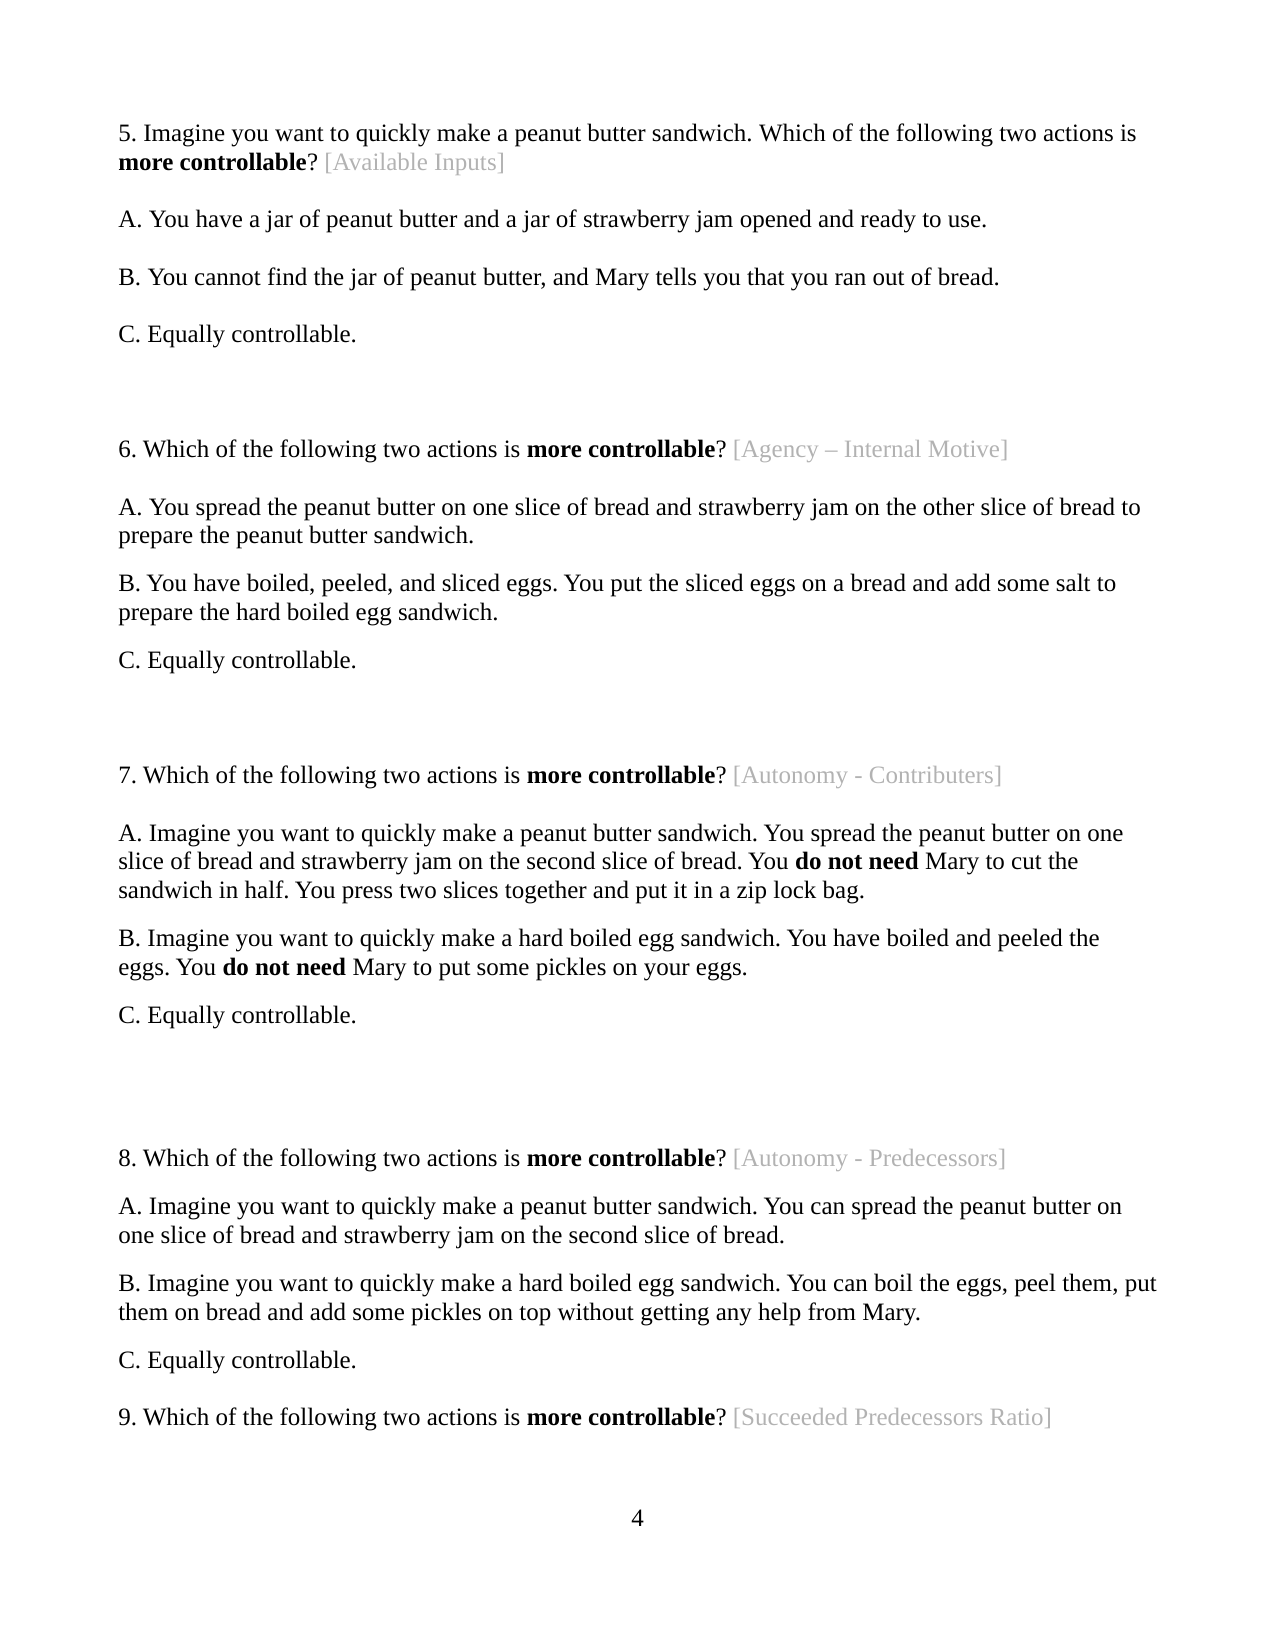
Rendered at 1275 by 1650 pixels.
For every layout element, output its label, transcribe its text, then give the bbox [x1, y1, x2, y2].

text 7. Which of the following two actions is more controllable? [Autonomy - Contributers] [118, 760, 1157, 789]
text 8. Which of the following two actions is more controllable? [Autonomy - Predecessors] [118, 1143, 1157, 1172]
text A. Imagine you want to quickly make a peanut butter sandwich. You spread the peanut butter on one slice of bread and strawberry jam on the second slice of bread. You do not need Mary to cut the sandwich in half. You press two slices together and put it in a zip lock bag. [118, 818, 1157, 904]
text A. Imagine you want to quickly make a peanut butter sandwich. You can spread the peanut butter on one slice of bread and strawberry jam on the second slice of bread. [118, 1191, 1157, 1249]
text C. Equally controllable. [118, 319, 1157, 348]
text C. Equally controllable. [118, 1345, 1157, 1373]
text 9. Which of the following two actions is more controllable? [Succeeded Predecessors Ratio] [118, 1402, 1157, 1431]
text B. You have boiled, peeled, and sliced eggs. You put the sliced eggs on a bread and add some salt to prepare the hard boiled egg sandwich. [118, 568, 1157, 626]
text C. Equally controllable. [118, 645, 1157, 674]
text B. Imagine you want to quickly make a hard boiled egg sandwich. You have boiled and peeled the eggs. You do not need Mary to put some pickles on your eggs. [118, 923, 1157, 981]
text A. You have a jar of peanut butter and a jar of strawberry jam opened and ready to use. [118, 204, 1157, 233]
text 5. Imagine you want to quickly make a peanut butter sandwich. Which of the following two actions is more controllable? [Available Inputs] [118, 118, 1157, 176]
text A. You spread the peanut butter on one slice of bread and strawberry jam on the other slice of bread to prepare the peanut butter sandwich. [118, 492, 1157, 549]
text B. You cannot find the jar of peanut butter, and Mary tells you that you ran out of bread. [118, 262, 1157, 291]
text 6. Which of the following two actions is more controllable? [Agency – Internal Motive] [118, 434, 1157, 463]
text C. Equally controllable. [118, 1000, 1157, 1028]
text B. Imagine you want to quickly make a hard boiled egg sandwich. You can boil the eggs, peel them, put them on bread and add some pickles on top without getting any help from Mary. [118, 1268, 1157, 1326]
